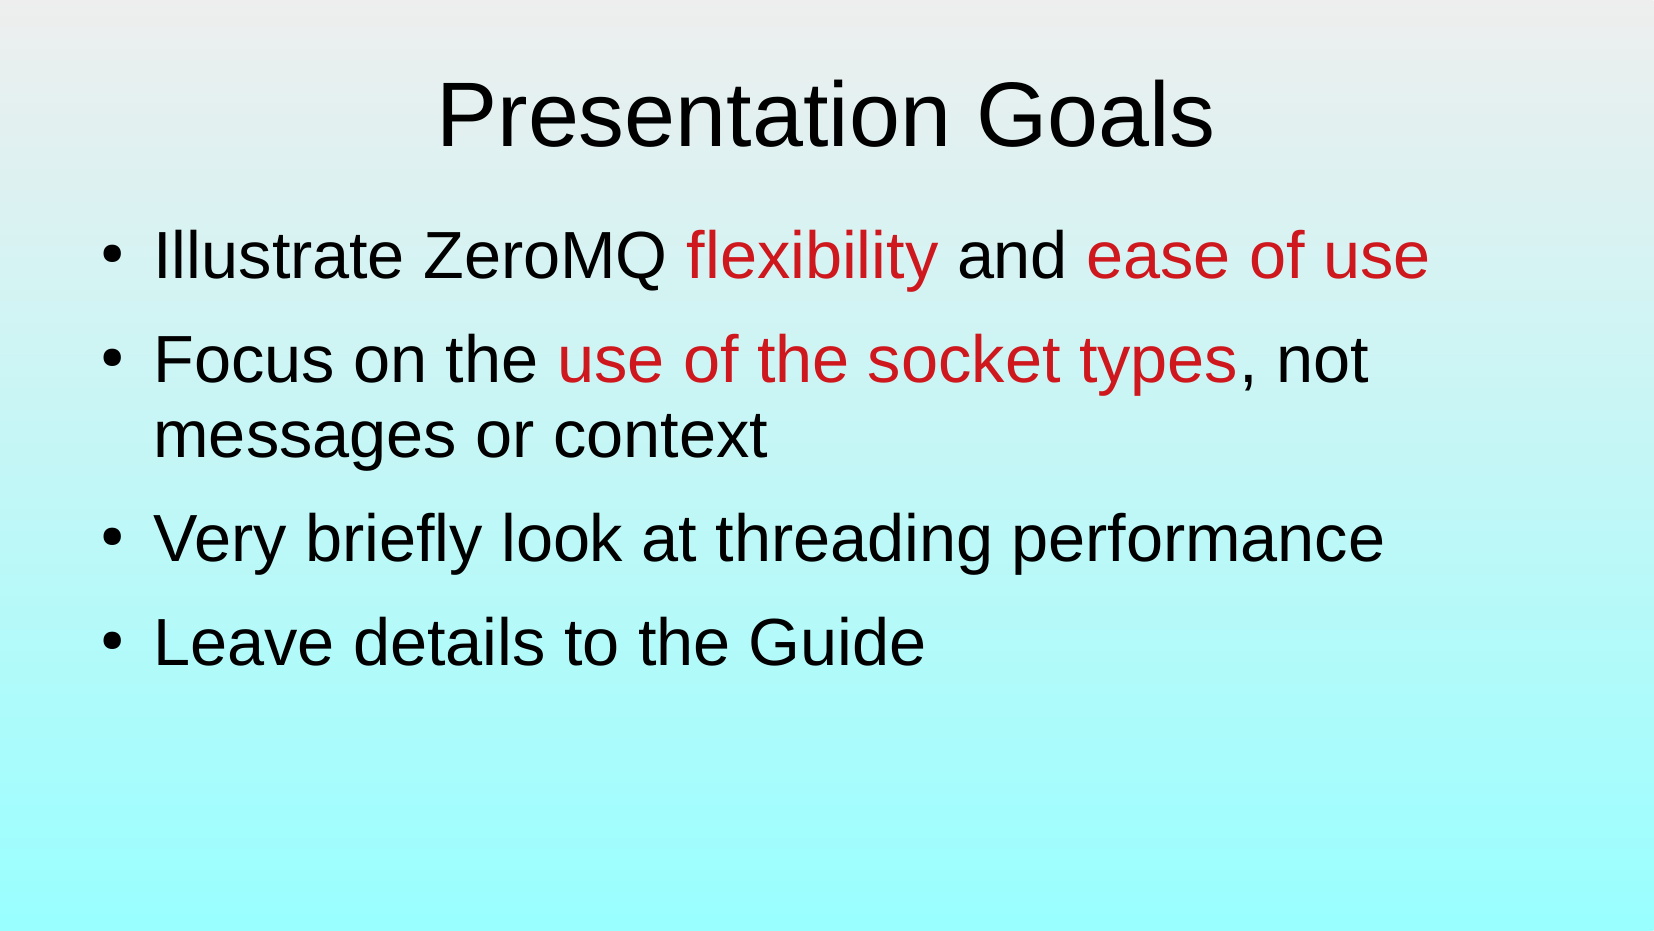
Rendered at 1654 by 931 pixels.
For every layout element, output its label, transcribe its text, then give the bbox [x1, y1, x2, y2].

list Illustrate ZeroMQ flexibility and ease of use Focus on the use of the socket types, not messages or context Very briefly look at threading performance Leave details to the Guide [82, 217, 1571, 758]
title Presentation Goals [82, 37, 1571, 193]
